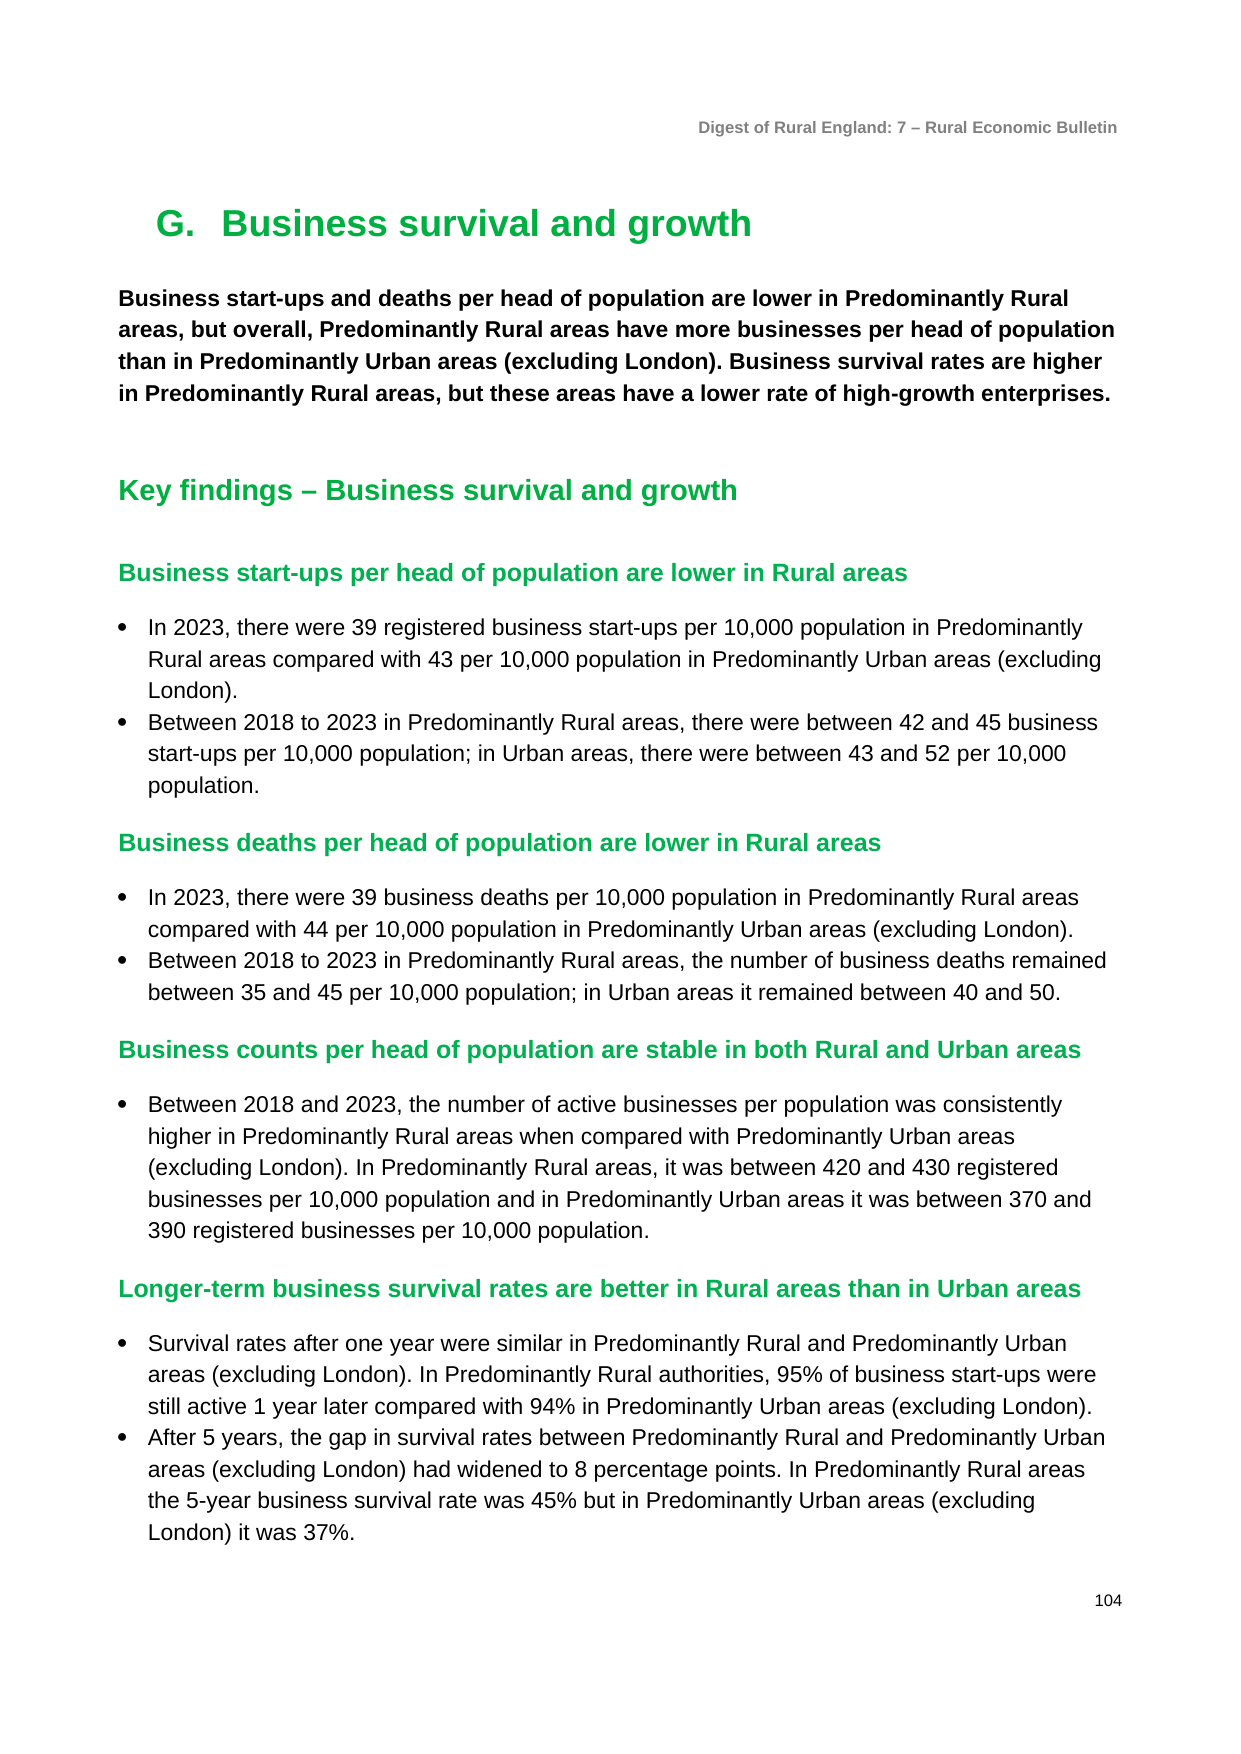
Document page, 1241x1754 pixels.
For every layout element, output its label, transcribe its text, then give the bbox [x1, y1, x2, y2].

list Between 2018 to 2023 in Predominantly Rural areas, there were between 42 and 45 business start-ups per 10,000 population; in Urban areas, there were between 43 and 52 per 10,000 population. [118, 709, 1122, 798]
list Survival rates after one year were similar in Predominantly Rural and Predominantly Urban areas (excluding London). In Predominantly Rural authorities, 95% of business start-ups were still active 1 year later compared with 94% in Predominantly Urban areas (excluding London). [118, 1330, 1122, 1419]
list After 5 years, the gap in survival rates between Predominantly Rural and Predominantly Urban areas (excluding London) had widened to 8 percentage points. In Predominantly Rural areas the 5-year business survival rate was 45% but in Predominantly Urban areas (excluding London) it was 37%. [118, 1424, 1122, 1545]
text Business start-ups and deaths per head of population are lower in Predominantly Rural areas, but overall, Predominantly Rural areas have more businesses per head of population than in Predominantly Urban areas (excluding London). Business survival rates are higher in Predominantly Rural areas, but these areas have a lower rate of high-growth enterprises. [118, 285, 1122, 406]
subtitle Business survival and growth [156, 201, 1122, 244]
subtitle Business deaths per head of population are lower in Rural areas [118, 828, 1122, 857]
subtitle Business counts per head of population are stable in both Rural and Urban areas [118, 1035, 1122, 1064]
list Between 2018 to 2023 in Predominantly Rural areas, the number of business deaths remained between 35 and 45 per 10,000 population; in Urban areas it remained between 40 and 50. [118, 947, 1122, 1005]
list In 2023, there were 39 registered business start-ups per 10,000 population in Predominantly Rural areas compared with 43 per 10,000 population in Predominantly Urban areas (excluding London). [118, 614, 1122, 703]
subtitle Key findings – Business survival and growth [118, 472, 1122, 506]
subtitle Longer-term business survival rates are better in Rural areas than in Urban areas [118, 1274, 1122, 1303]
subtitle Business start-ups per head of population are lower in Rural areas [118, 558, 1122, 587]
list In 2023, there were 39 business deaths per 10,000 population in Predominantly Rural areas compared with 44 per 10,000 population in Predominantly Urban areas (excluding London). [118, 884, 1122, 942]
list Between 2018 and 2023, the number of active businesses per population was consistently higher in Predominantly Rural areas when compared with Predominantly Urban areas (excluding London). In Predominantly Rural areas, it was between 420 and 430 registered businesses per 10,000 population and in Predominantly Urban areas it was between 370 and 390 registered businesses per 10,000 population. [118, 1091, 1122, 1244]
